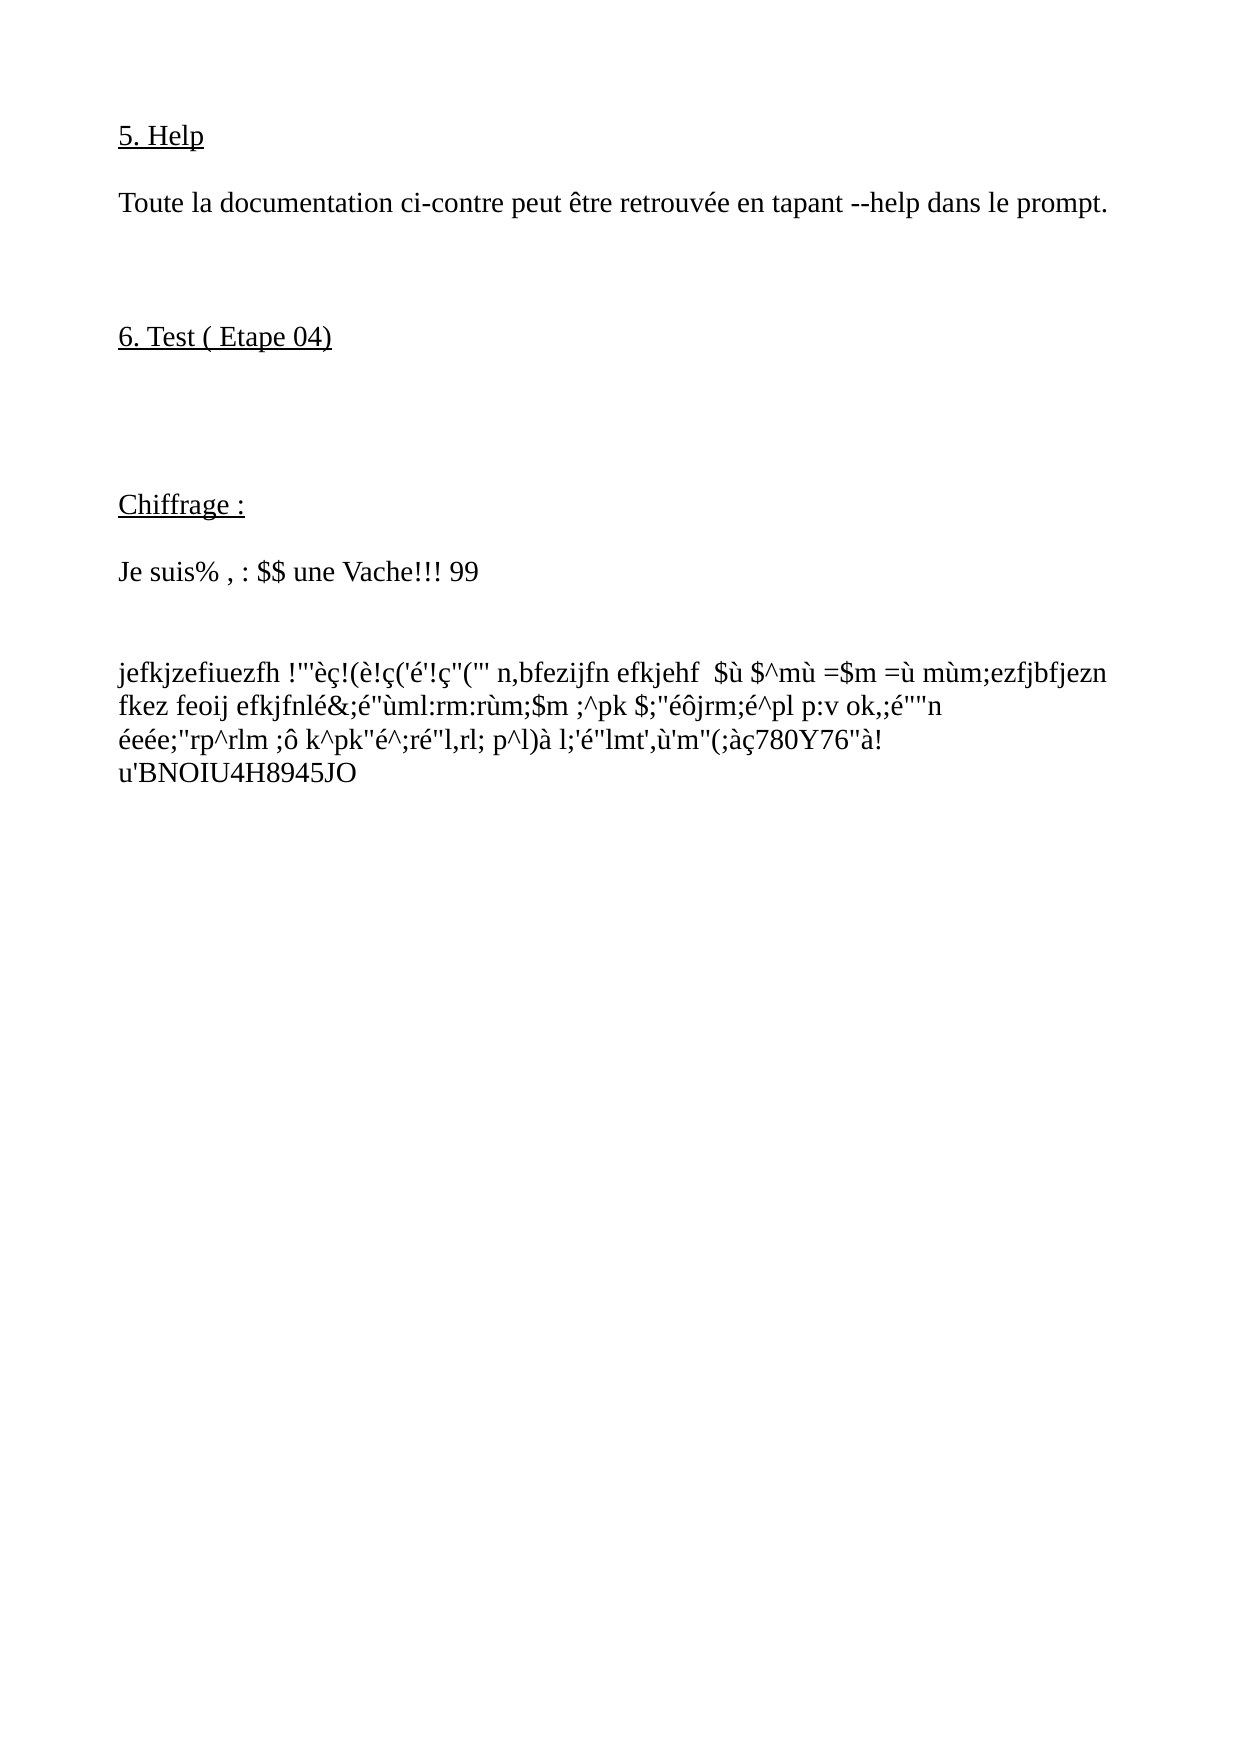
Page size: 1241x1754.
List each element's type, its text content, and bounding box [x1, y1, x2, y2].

subtitle 6. Test ( Etape 04) [118, 319, 1122, 353]
subtitle Toute la documentation ci-contre peut être retrouvée en tapant --help dans le prompt. [118, 185, 1122, 219]
subtitle 5. Help [118, 118, 1122, 152]
subtitle Je suis% , : $$ une Vache!!! 99 [118, 554, 1122, 588]
subtitle jefkjzefiuezfh !"'èç!(è!ç('é'!ç"("' n,bfezijfn efkjehf $ù $^mù =$m =ù mùm;ezfjbfjezn fkez feoij efkjfnlé&;é"ùml:rm:rùm;$m ;^pk $;"éôjrm;é^pl p:v ok,;é""n éeée;"rp^rlm ;ô k^pk"é^;ré"l,rl; p^l)à l;'é"lmt',ù'm"(;àç780Y76"à!u'BNOIU4H8945JO [118, 655, 1122, 789]
subtitle Chiffrage : [118, 487, 1122, 521]
